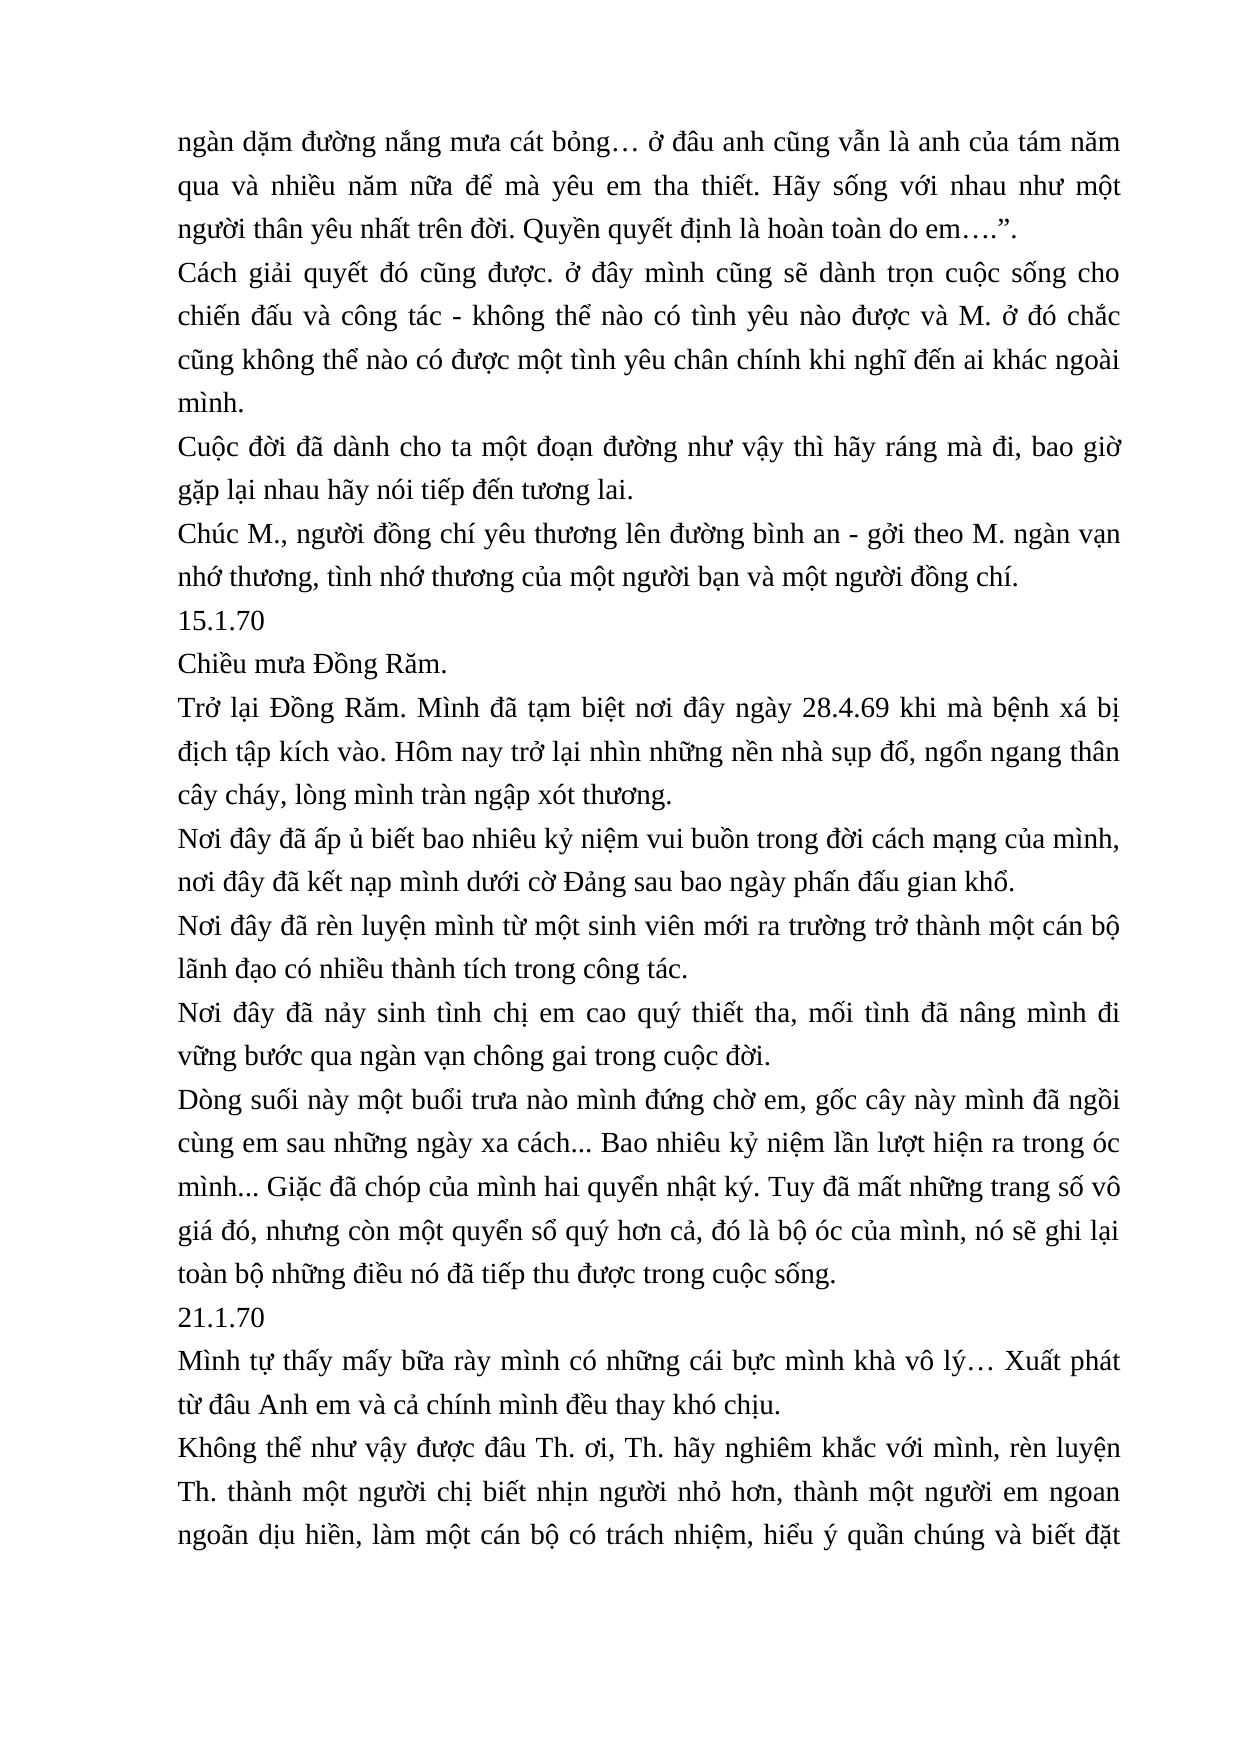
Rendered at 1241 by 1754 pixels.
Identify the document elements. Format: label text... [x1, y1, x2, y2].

text 21.1.70 [177, 1300, 1122, 1333]
text Chiều mưa Đồng Răm. [177, 647, 1122, 680]
text Cuộc đời đã dành cho ta một đoạn đường như vậy thì hãy ráng mà đi, bao giờ gặp lại nhau hãy nói tiếp đến tương lai. [177, 429, 1122, 506]
text Không thể như vậy được đâu Th. ơi, Th. hãy nghiêm khắc với mình, rèn luyện Th. thành một người chị biết nhịn người nhỏ hơn, thành một người em ngoan ngoãn dịu hiền, làm một cán bộ có trách nhiệm, hiểu ý quần chúng và biết đặt [177, 1430, 1122, 1551]
text Nơi đây đã rèn luyện mình từ một sinh viên mới ra trường trở thành một cán bộ lãnh đạo có nhiều thành tích trong công tác. [177, 908, 1122, 985]
text Dòng suối này một buổi trưa nào mình đứng chờ em, gốc cây này mình đã ngồi cùng em sau những ngày xa cách... Bao nhiêu kỷ niệm lần lượt hiện ra trong óc mình... Giặc đã chóp của mình hai quyển nhật ký. Tuy đã mất những trang số vô giá đó, nhưng còn một quyển sổ quý hơn cả, đó là bộ óc của mình, nó sẽ ghi lại toàn bộ những điều nó đã tiếp thu được trong cuộc sống. [177, 1082, 1122, 1290]
text ngàn dặm đường nắng mưa cát bỏng… ở đâu anh cũng vẫn là anh của tám năm qua và nhiều năm nữa để mà yêu em tha thiết. Hãy sống với nhau như một người thân yêu nhất trên đời. Quyền quyết định là hoàn toàn do em….”. [177, 124, 1122, 245]
text Cách giải quyết đó cũng được. ở đây mình cũng sẽ dành trọn cuộc sống cho chiến đấu và công tác - không thể nào có tình yêu nào được và M. ở đó chắc cũng không thể nào có được một tình yêu chân chính khi nghĩ đến ai khác ngoài mình. [177, 255, 1122, 419]
text Mình tự thấy mấy bữa rày mình có những cái bực mình khà vô lý… Xuất phát từ đâu Anh em và cả chính mình đều thay khó chịu. [177, 1343, 1122, 1420]
text 15.1.70 [177, 603, 1122, 637]
text Chúc M., người đồng chí yêu thương lên đường bình an - gởi theo M. ngàn vạn nhớ thương, tình nhớ thương của một người bạn và một người đồng chí. [177, 516, 1122, 593]
text Nơi đây đã nảy sinh tình chị em cao quý thiết tha, mối tình đã nâng mình đi vững bước qua ngàn vạn chông gai trong cuộc đời. [177, 995, 1122, 1072]
text Nơi đây đã ấp ủ biết bao nhiêu kỷ niệm vui buồn trong đời cách mạng của mình, nơi đây đã kết nạp mình dưới cờ Đảng sau bao ngày phấn đấu gian khổ. [177, 821, 1122, 898]
text Trở lại Đồng Răm. Mình đã tạm biệt nơi đây ngày 28.4.69 khi mà bệnh xá bị địch tập kích vào. Hôm nay trở lại nhìn những nền nhà sụp đổ, ngổn ngang thân cây cháy, lòng mình tràn ngập xót thương. [177, 690, 1122, 811]
